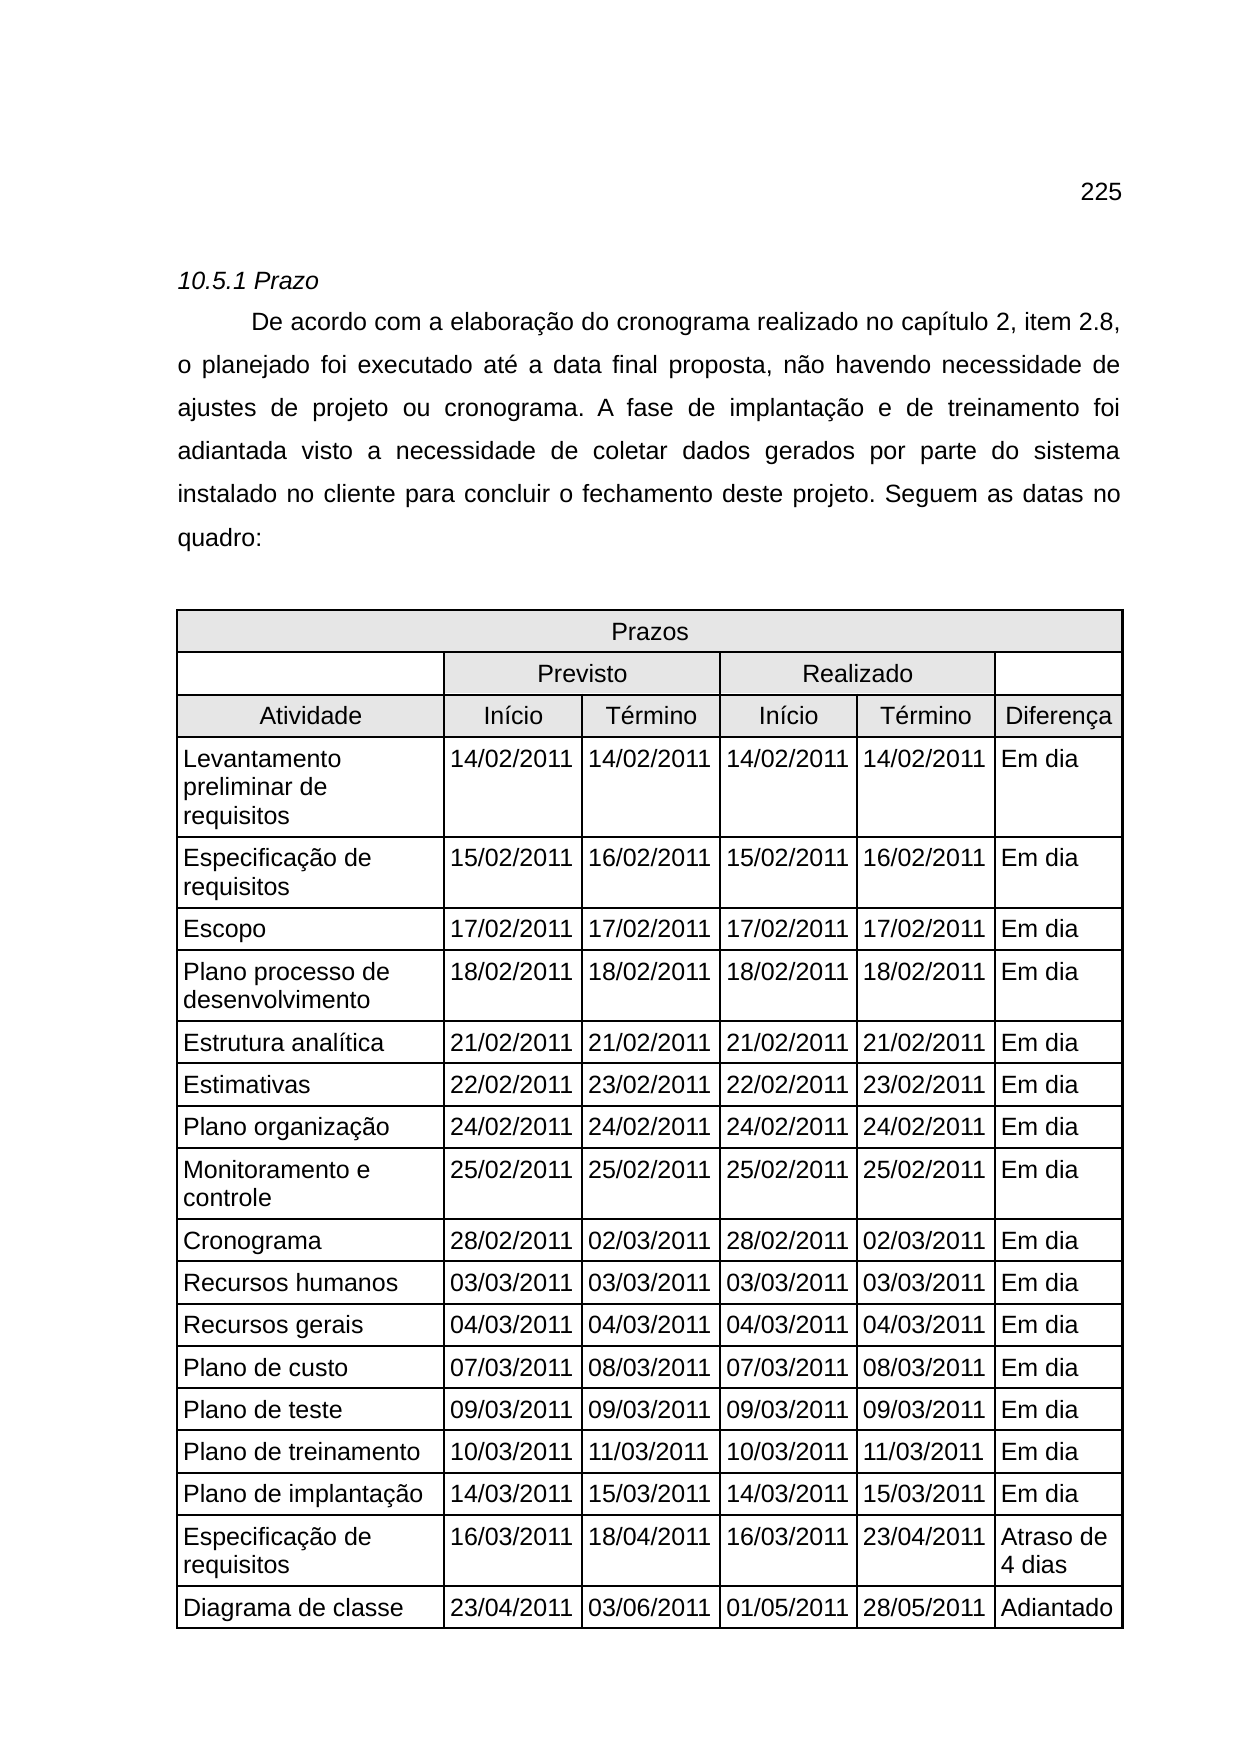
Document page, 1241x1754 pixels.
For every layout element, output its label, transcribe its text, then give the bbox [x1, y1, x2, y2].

table_cell Especificação de requisitos [178, 1516, 443, 1585]
table_cell Cronograma [178, 1220, 443, 1260]
table_cell 02/03/2011 [583, 1220, 719, 1260]
table_cell Início [445, 696, 581, 736]
table_cell 14/02/2011 [721, 738, 856, 836]
table_cell Atraso de 4 dias [996, 1516, 1121, 1585]
table_cell 25/02/2011 [858, 1149, 994, 1218]
table_cell 03/03/2011 [858, 1262, 994, 1302]
table_cell 21/02/2011 [445, 1022, 581, 1062]
table_cell Plano organização [178, 1107, 443, 1147]
table_cell 16/02/2011 [858, 838, 994, 907]
table_cell 22/02/2011 [721, 1064, 856, 1104]
table_cell Recursos humanos [178, 1262, 443, 1302]
table_cell 23/04/2011 [445, 1587, 581, 1627]
table_cell 09/03/2011 [445, 1389, 581, 1429]
table_cell 17/02/2011 [445, 909, 581, 949]
table_cell Diagrama de classe [178, 1587, 443, 1627]
table_cell 02/03/2011 [858, 1220, 994, 1260]
table_cell [996, 653, 1121, 693]
table_cell Realizado [721, 653, 994, 693]
table_cell Em dia [996, 1431, 1121, 1472]
table_cell 15/02/2011 [445, 838, 581, 907]
table_cell 08/03/2011 [858, 1347, 994, 1387]
table_cell 16/03/2011 [721, 1516, 856, 1585]
table_cell 11/03/2011 [583, 1431, 719, 1472]
table_cell 21/02/2011 [858, 1022, 994, 1062]
table_cell 21/02/2011 [721, 1022, 856, 1062]
table_cell 17/02/2011 [858, 909, 994, 949]
table_cell Adiantado [996, 1587, 1121, 1627]
table_cell 24/02/2011 [445, 1107, 581, 1147]
table_cell 24/02/2011 [721, 1107, 856, 1147]
table_cell Em dia [996, 1107, 1121, 1147]
table_cell Plano de custo [178, 1347, 443, 1387]
table_cell Em dia [996, 1064, 1121, 1104]
table_cell Em dia [996, 1149, 1121, 1218]
table_cell 03/03/2011 [583, 1262, 719, 1302]
table_cell Em dia [996, 1220, 1121, 1260]
table_cell 23/04/2011 [858, 1516, 994, 1585]
table_cell 15/03/2011 [858, 1474, 994, 1514]
table_cell 07/03/2011 [445, 1347, 581, 1387]
subtitle 10.5.1 Prazo [177, 266, 1122, 294]
table_cell 03/03/2011 [445, 1262, 581, 1302]
table_cell Em dia [996, 1022, 1121, 1062]
table_cell 14/03/2011 [445, 1474, 581, 1514]
table_cell 23/02/2011 [583, 1064, 719, 1104]
table_cell 16/03/2011 [445, 1516, 581, 1585]
table_cell Previsto [445, 653, 719, 693]
table_cell Monitoramento e controle [178, 1149, 443, 1218]
table_cell Recursos gerais [178, 1305, 443, 1345]
table_cell 28/02/2011 [721, 1220, 856, 1260]
table_header Prazos [178, 611, 1121, 651]
table_cell 11/03/2011 [858, 1431, 994, 1472]
table_cell Em dia [996, 951, 1121, 1020]
table_cell 03/06/2011 [583, 1587, 719, 1627]
table_cell Término [583, 696, 719, 736]
table_cell Plano de treinamento [178, 1431, 443, 1472]
table_cell 14/02/2011 [583, 738, 719, 836]
table_cell Em dia [996, 909, 1121, 949]
table_cell 25/02/2011 [583, 1149, 719, 1218]
table_cell 17/02/2011 [721, 909, 856, 949]
table_cell Estrutura analítica [178, 1022, 443, 1062]
table_cell 18/04/2011 [583, 1516, 719, 1585]
table_cell 07/03/2011 [721, 1347, 856, 1387]
table_cell 15/03/2011 [583, 1474, 719, 1514]
table_cell 18/02/2011 [583, 951, 719, 1020]
table_cell 10/03/2011 [445, 1431, 581, 1472]
table_cell 28/05/2011 [858, 1587, 994, 1627]
table_cell Diferença [996, 696, 1121, 736]
text De acordo com a elaboração do cronograma realizado no capítulo 2, item 2.8, o planejado foi executado até a data final proposta, não havendo necessidade de ajustes de projeto ou cronograma. A fase de implantação e de treinamento foi adiantada visto a necessidade de coletar dados gerados por parte do sistema instalado no cliente para concluir o fechamento deste projeto. Seguem as datas no quadro: [177, 307, 1122, 551]
table_cell 04/03/2011 [583, 1305, 719, 1345]
table_cell 09/03/2011 [583, 1389, 719, 1429]
table_cell 03/03/2011 [721, 1262, 856, 1302]
table_cell Plano de teste [178, 1389, 443, 1429]
table_cell 24/02/2011 [583, 1107, 719, 1147]
table_cell Em dia [996, 1389, 1121, 1429]
table_cell 21/02/2011 [583, 1022, 719, 1062]
table_cell [178, 653, 443, 693]
table_cell Término [858, 696, 994, 736]
table_cell Em dia [996, 1347, 1121, 1387]
table_cell Em dia [996, 1474, 1121, 1514]
table_cell Em dia [996, 838, 1121, 907]
table_cell 01/05/2011 [721, 1587, 856, 1627]
table_cell 17/02/2011 [583, 909, 719, 949]
table_cell Levantamento preliminar de requisitos [178, 738, 443, 836]
table_cell Em dia [996, 738, 1121, 836]
table_cell 15/02/2011 [721, 838, 856, 907]
table_cell Início [721, 696, 856, 736]
table_cell Em dia [996, 1305, 1121, 1345]
table_cell 14/02/2011 [445, 738, 581, 836]
table_cell 23/02/2011 [858, 1064, 994, 1104]
table_cell 16/02/2011 [583, 838, 719, 907]
table_cell 22/02/2011 [445, 1064, 581, 1104]
table_cell 24/02/2011 [858, 1107, 994, 1147]
table_cell 04/03/2011 [721, 1305, 856, 1345]
table_cell 04/03/2011 [858, 1305, 994, 1345]
table_cell Estimativas [178, 1064, 443, 1104]
table_cell 10/03/2011 [721, 1431, 856, 1472]
table_cell Plano processo de desenvolvimento [178, 951, 443, 1020]
table_cell Especificação de requisitos [178, 838, 443, 907]
table_cell 09/03/2011 [721, 1389, 856, 1429]
table_cell 28/02/2011 [445, 1220, 581, 1260]
table_cell Plano de implantação [178, 1474, 443, 1514]
table_cell 25/02/2011 [721, 1149, 856, 1218]
table_cell Escopo [178, 909, 443, 949]
table_cell 18/02/2011 [721, 951, 856, 1020]
table_cell 14/03/2011 [721, 1474, 856, 1514]
table_cell 08/03/2011 [583, 1347, 719, 1387]
table_cell Atividade [178, 696, 443, 736]
table_cell 18/02/2011 [858, 951, 994, 1020]
table_cell 09/03/2011 [858, 1389, 994, 1429]
table_cell Em dia [996, 1262, 1121, 1302]
table_cell 04/03/2011 [445, 1305, 581, 1345]
table_cell 14/02/2011 [858, 738, 994, 836]
table_cell 18/02/2011 [445, 951, 581, 1020]
table_cell 25/02/2011 [445, 1149, 581, 1218]
